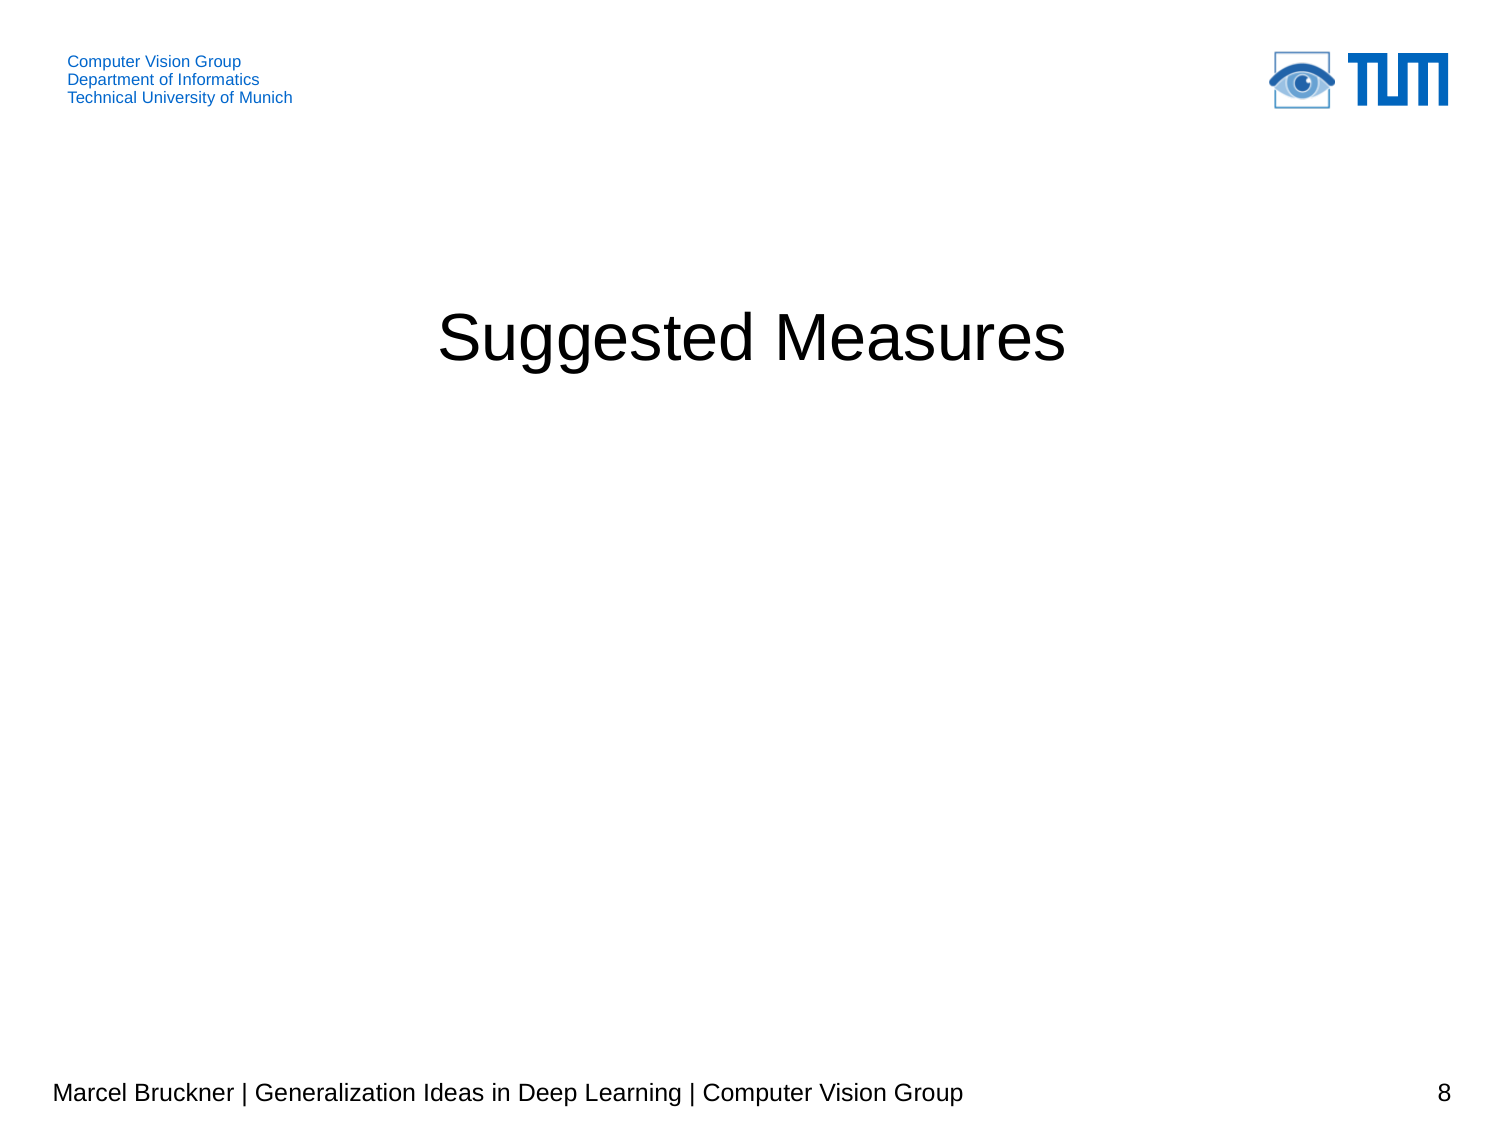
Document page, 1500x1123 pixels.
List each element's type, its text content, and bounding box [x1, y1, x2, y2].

subtitle Suggested Measures [52, 200, 1453, 475]
picture [1269, 47, 1335, 113]
